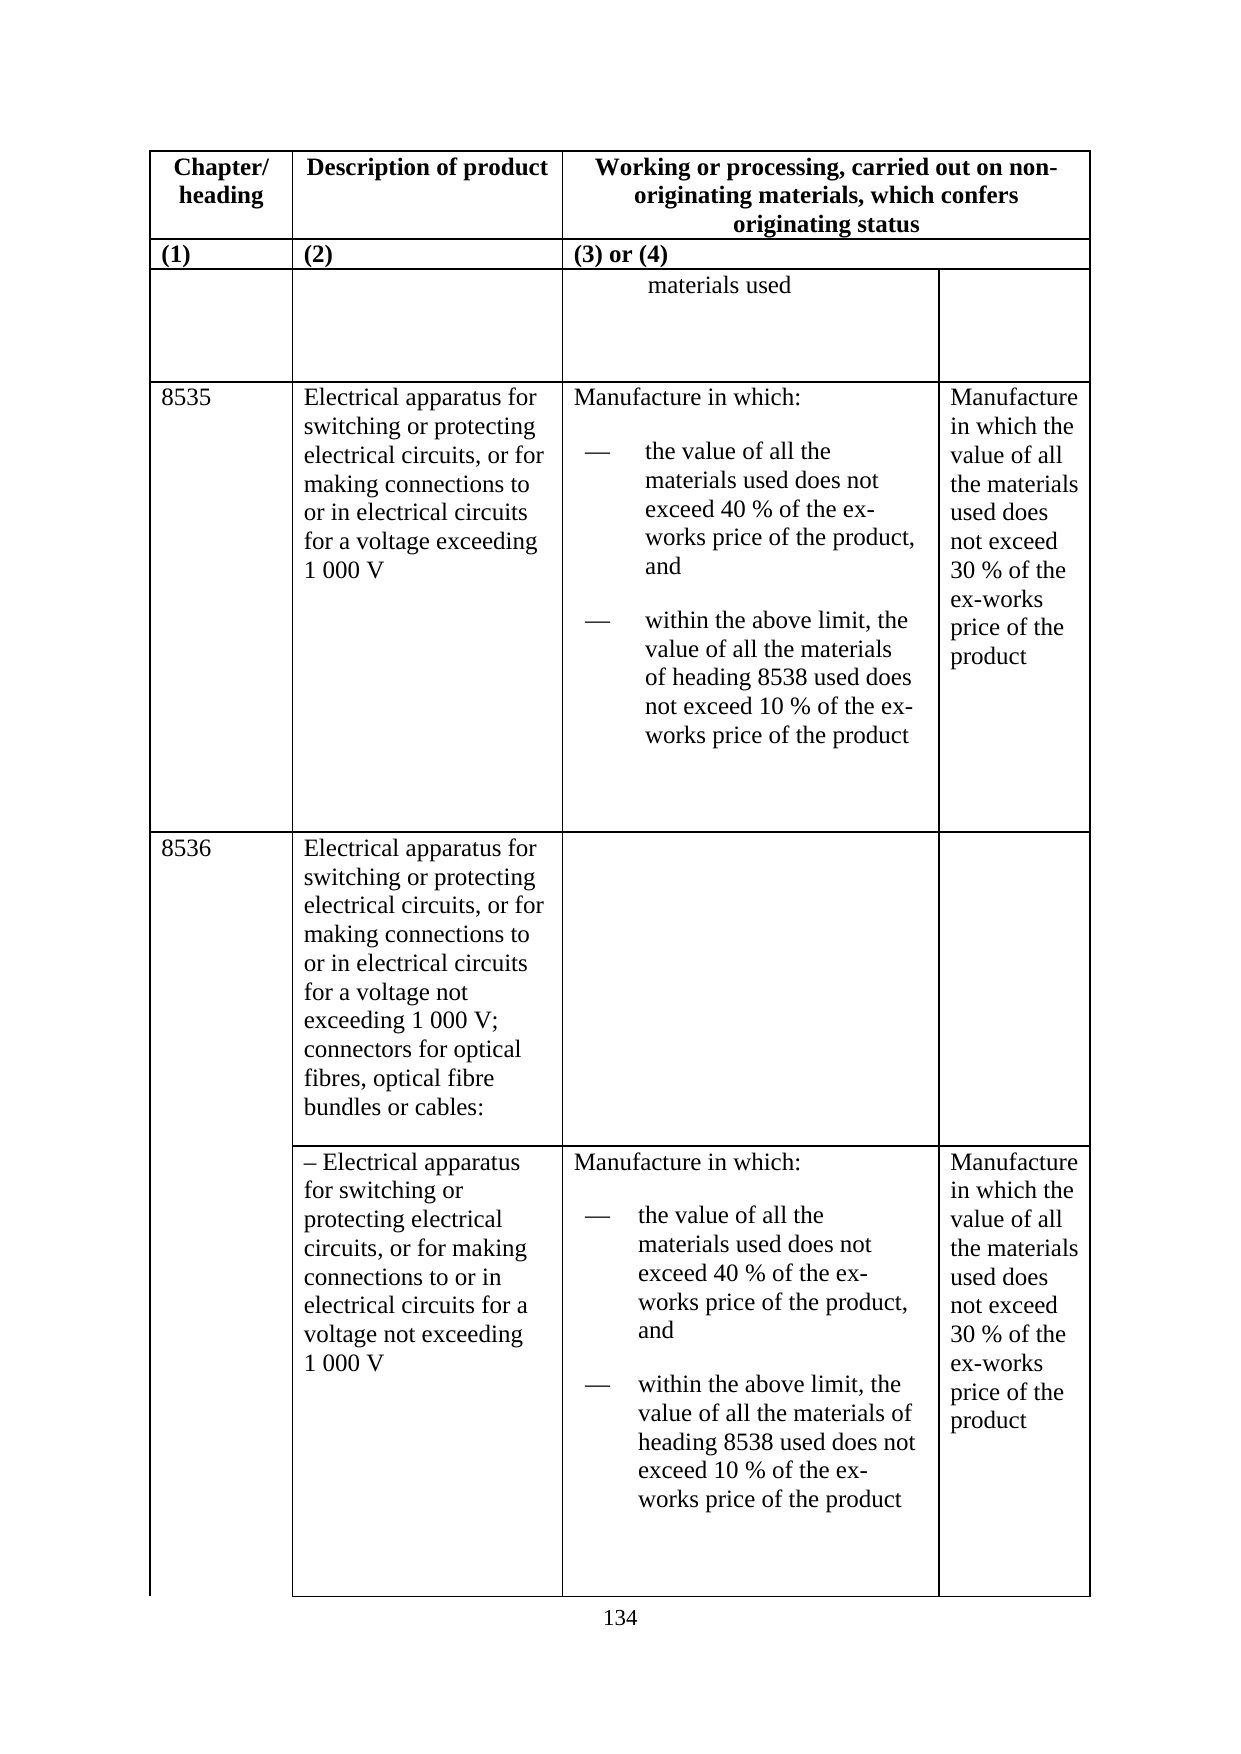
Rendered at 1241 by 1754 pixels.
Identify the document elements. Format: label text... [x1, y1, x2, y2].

table_cell (1) [151, 240, 292, 268]
table_header Chapter/ heading [151, 152, 292, 238]
table_cell [940, 833, 1089, 1145]
table_cell 8535 [151, 383, 292, 831]
table_header — [574, 436, 634, 605]
table_header Description of product [293, 152, 562, 238]
table_header Working or processing, carried out on non-originating materials, which confers originating status [563, 152, 1089, 238]
table_cell [563, 833, 938, 1145]
table_cell [940, 270, 1089, 381]
table_cell within the above limit, the value of all the materials of heading 8538 used does not exceed 10 % of the ex-works price of the product [627, 1369, 928, 1538]
table_cell Electrical apparatus for switching or protecting electrical circuits, or for making connections to or in electrical circuits for a voltage exceeding 1 000 V [293, 383, 562, 831]
table_cell Manufacture in which the value of all the materials used does not exceed 30 % of the ex-works price of the product [940, 1147, 1089, 1596]
table_cell Manufacture in which: [563, 1147, 938, 1596]
table_cell [151, 1145, 292, 1596]
table_cell — [574, 605, 634, 774]
table_cell [574, 270, 636, 323]
table_cell within the above limit, the value of all the materials of heading 8538 used does not exceed 10 % of the ex-works price of the product [634, 605, 928, 774]
table_cell Manufacture in which: [563, 383, 938, 831]
table_header the value of all the materials used does not exceed 40 % of the ex-works price of the product, and [627, 1201, 928, 1369]
table_cell Manufacture in which the value of all the materials used does not exceed 30 % of the ex-works price of the product [940, 383, 1089, 831]
table_cell materials used [636, 270, 928, 323]
table_cell [151, 270, 292, 381]
table_cell — [574, 1369, 627, 1538]
table_cell [563, 270, 938, 381]
table_cell – Electrical apparatus for switching or protecting electrical circuits, or for making connections to or in electrical circuits for a voltage not exceeding 1 000 V [293, 1147, 562, 1596]
table_cell 8536 [151, 833, 292, 1145]
table_header the value of all the materials used does not exceed 40 % of the ex-works price of the product, and [634, 436, 928, 605]
table_cell (3) or (4) [563, 240, 1089, 268]
table_cell (2) [293, 240, 562, 268]
table_header — [574, 1201, 627, 1369]
table_cell Electrical apparatus for switching or protecting electrical circuits, or for making connections to or in electrical circuits for a voltage not exceeding 1 000 V; connectors for optical fibres, optical fibre bundles or cables: [293, 833, 562, 1145]
table_cell [293, 270, 562, 381]
